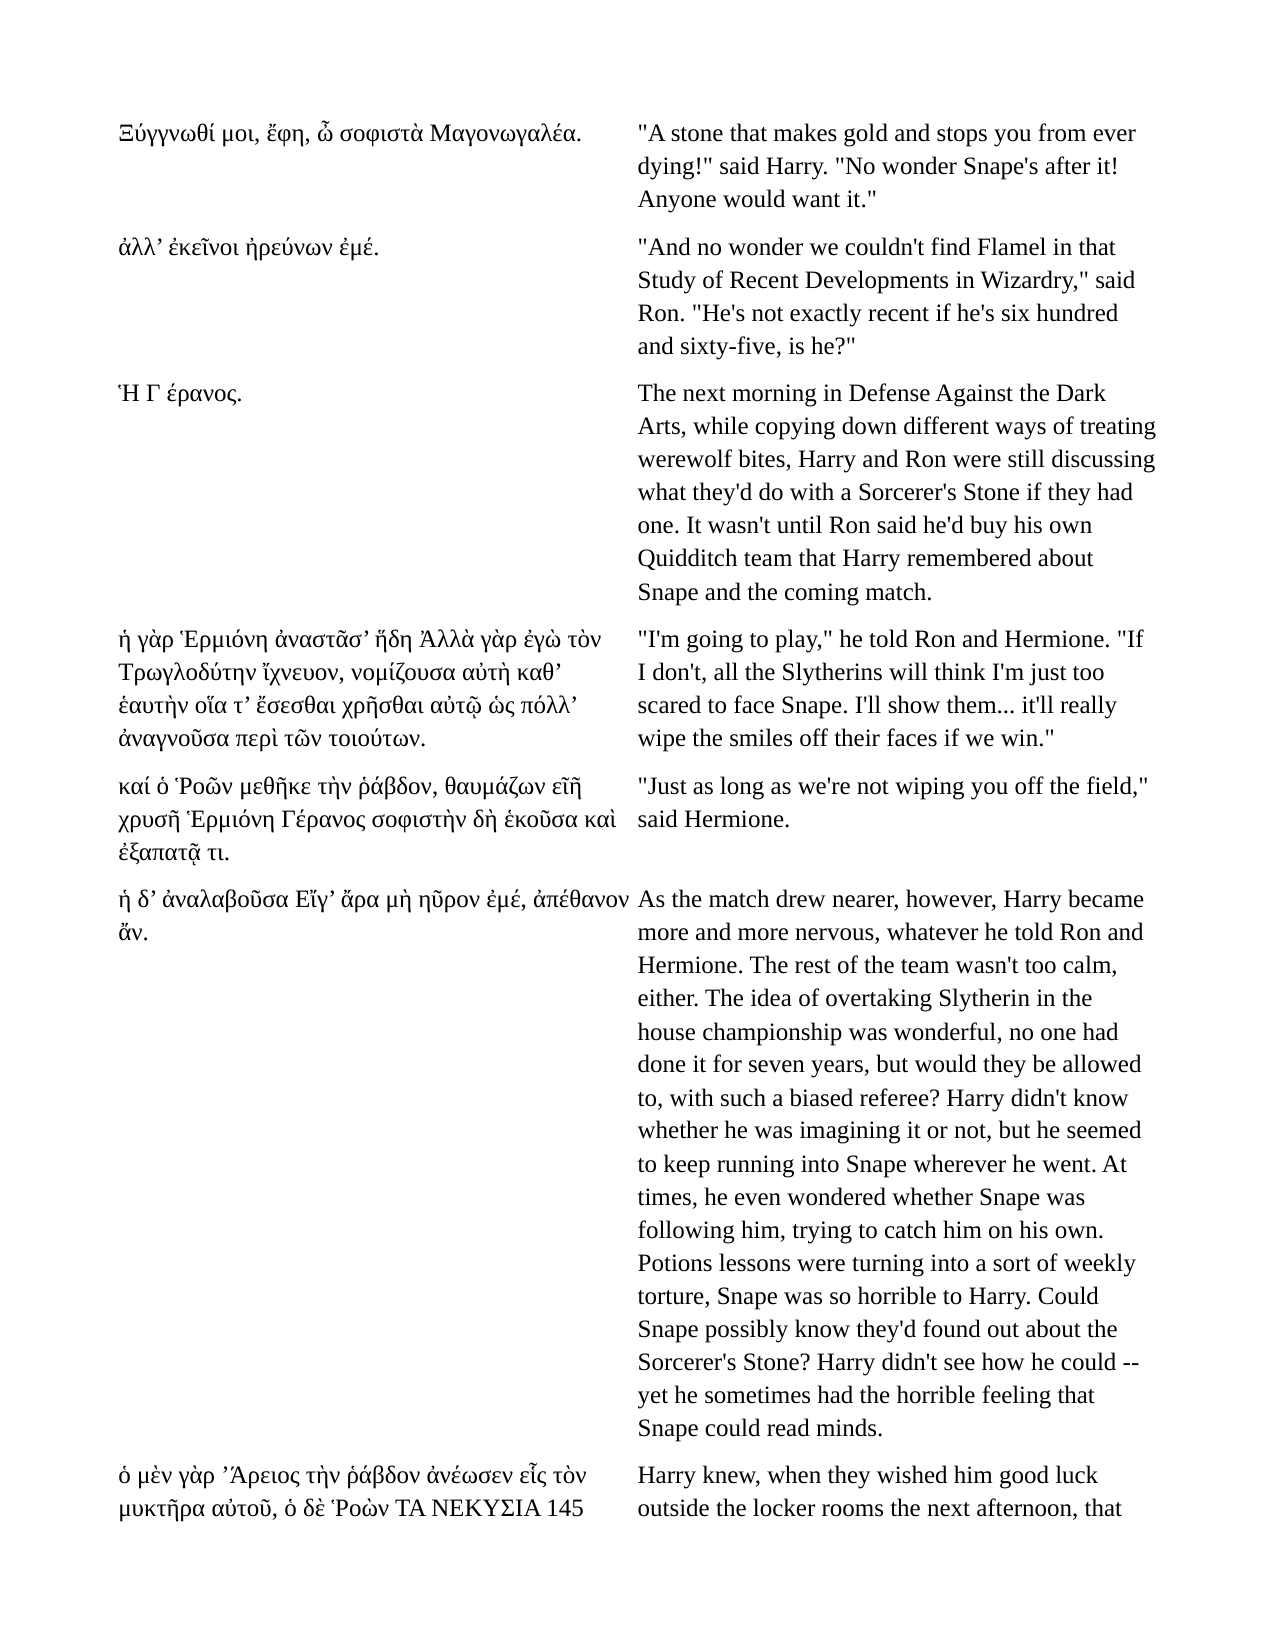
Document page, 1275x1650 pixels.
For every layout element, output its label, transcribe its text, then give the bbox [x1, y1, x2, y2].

table_cell Ἡ Γ έρανος. [118, 379, 637, 624]
table_cell ἡ δ’ ἀναλαβοῦσα Εἴγ’ ἄρα μὴ ηῦρον ἐμέ, ἀπέθανον ἄν. [118, 885, 637, 1460]
table_cell ἡ γὰρ Ἑρμιόνη ἀναστᾶσ’ ἥδη Ἀλλὰ γὰρ ἐγὼ τὸν Τρωγλοδύτην ἴχνευον, νομίζουσα αὐτὴ καθ’ ἑαυτὴν οἵα τ’ ἔσεσθαι χρῆσθαι αὐτῷ ὡς πόλλ’ ἀναγνοῦσα περὶ τῶν τοιούτων. [118, 624, 637, 771]
table_cell "I'm going to play," he told Ron and Hermione. "If I don't, all the Slytherins will think I'm just too scared to face Snape. I'll show them... it'll really wipe the smiles off their faces if we win." [638, 624, 1157, 771]
table_cell ὁ μὲν γὰρ ’Άρειος τὴν ῥάβδον ἀνέωσεν εἷς τὸν μυκτῆρα αὐτοῦ, ὁ δὲ Ῥοὼν ΤΑ ΝΕΚΥΣΙΑ 145 [118, 1460, 637, 1522]
table_cell "A stone that makes gold and stops you from ever dying!" said Harry. "No wonder Snape's after it! Anyone would want it." [638, 118, 1157, 232]
table_cell ἀλλ’ ἐκεῖνοι ἠρεύνων ἐμέ. [118, 232, 637, 378]
table_cell As the match drew nearer, however, Harry became more and more nervous, whatever he told Ron and Hermione. The rest of the team wasn't too calm, either. The idea of overtaking Slytherin in the house championship was wonderful, no one had done it for seven years, but would they be allowed to, with such a biased referee? Harry didn't know whether he was imagining it or not, but he seemed to keep running into Snape wherever he went. At times, he even wondered whether Snape was following him, trying to catch him on his own. Potions lessons were turning into a sort of weekly torture, Snape was so horrible to Harry. Could Snape possibly know they'd found out about the Sorcerer's Stone? Harry didn't see how he could -- yet he sometimes had the horrible feeling that Snape could read minds. [638, 885, 1157, 1460]
table_cell καί ὁ Ῥοῶν μεθῆκε τὴν ῥάβδον, θαυμάζων εῖῆ χρυσῆ Ἑρμιόνη Γέρανος σοφιστὴν δὴ ἑκοῦσα καὶ ἐξαπατᾷ τι. [118, 771, 637, 884]
table_cell Harry knew, when they wished him good luck outside the locker rooms the next afternoon, that [638, 1460, 1157, 1522]
table_cell "Just as long as we're not wiping you off the field," said Hermione. [638, 771, 1157, 884]
table_cell "And no wonder we couldn't find Flamel in that Study of Recent Developments in Wizardry," said Ron. "He's not exactly recent if he's six hundred and sixty-five, is he?" [638, 232, 1157, 378]
table_cell Ξύγγνωθί μοι, ἔφη, ὦ σοφιστὰ Μαγονωγαλέα. [118, 118, 637, 232]
table_cell The next morning in Defense Against the Dark Arts, while copying down different ways of treating werewolf bites, Harry and Ron were still discussing what they'd do with a Sorcerer's Stone if they had one. It wasn't until Ron said he'd buy his own Quidditch team that Harry remembered about Snape and the coming match. [638, 379, 1157, 624]
